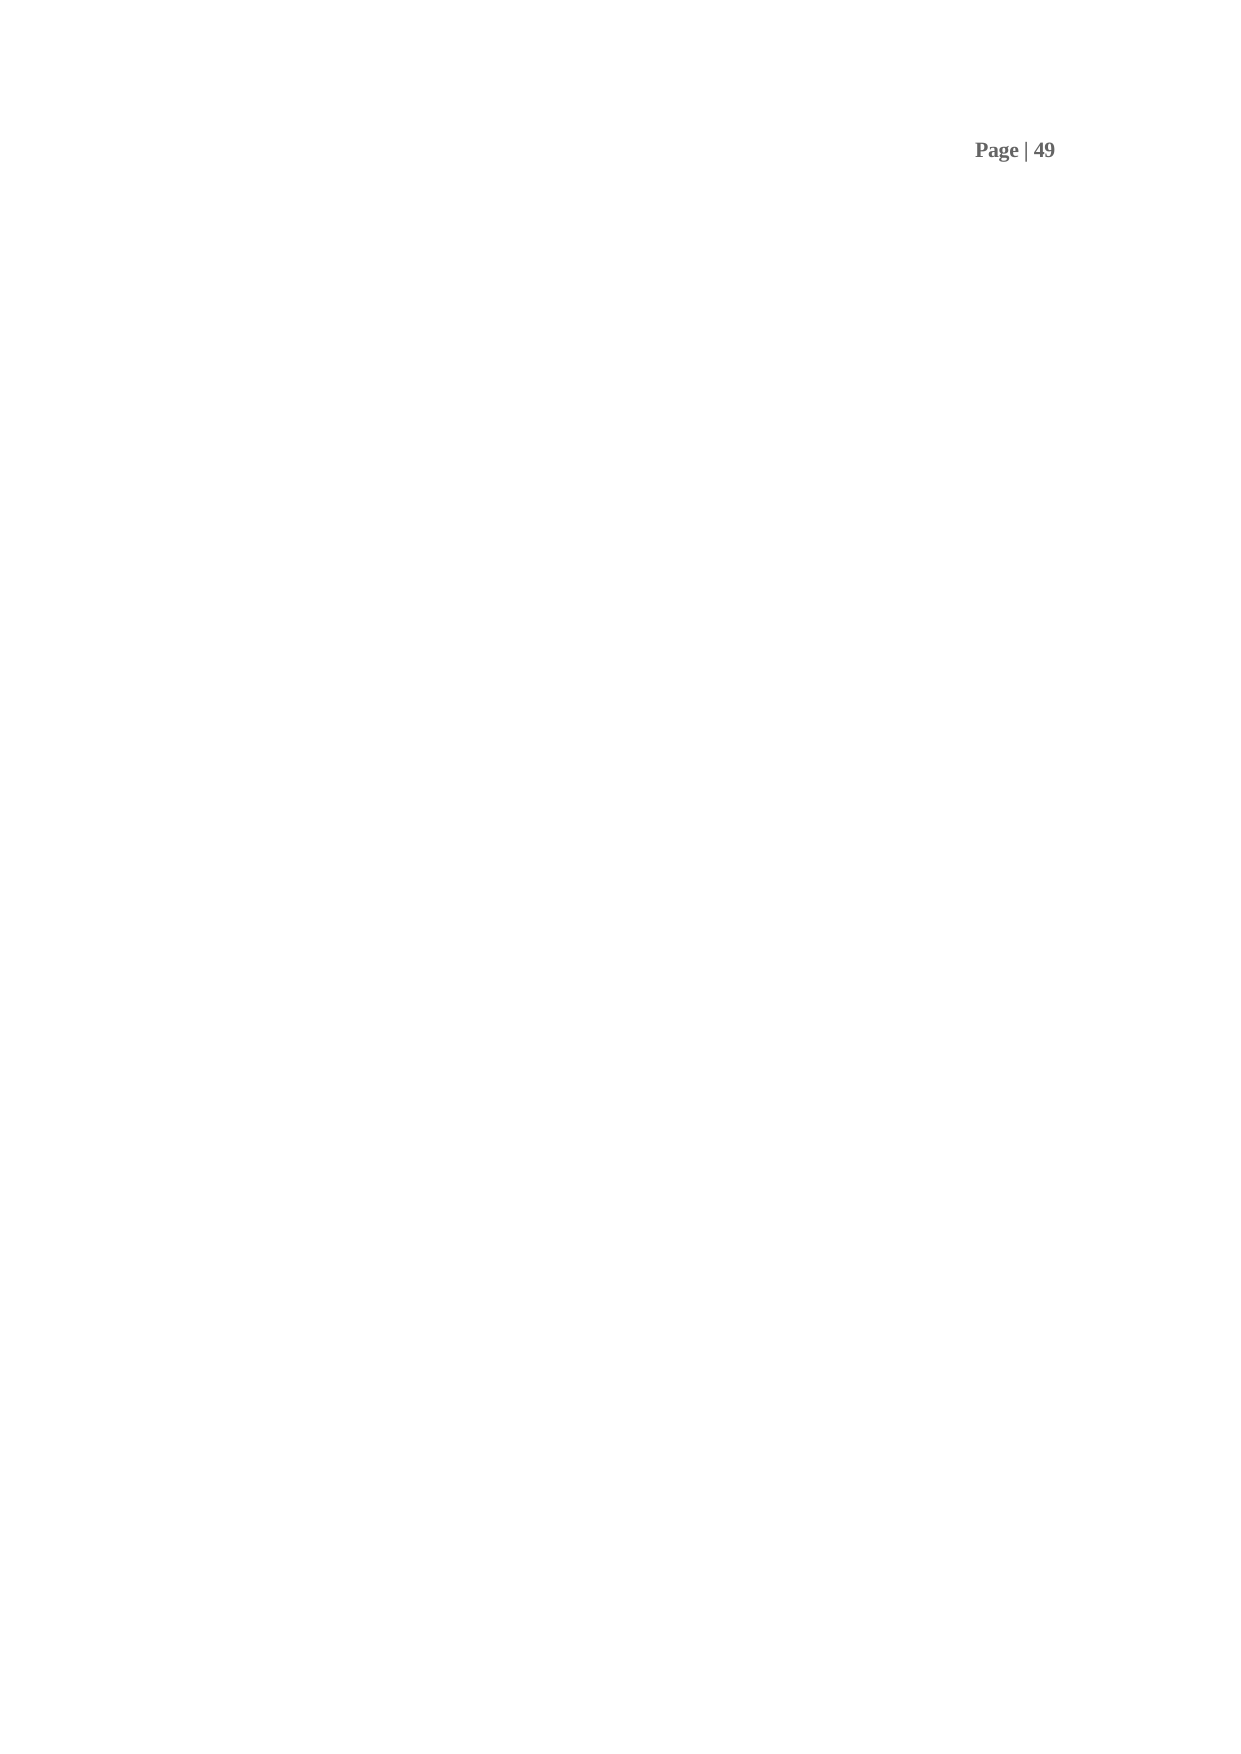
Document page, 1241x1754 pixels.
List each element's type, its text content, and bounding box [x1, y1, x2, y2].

text Page | 49 [975, 135, 1068, 163]
